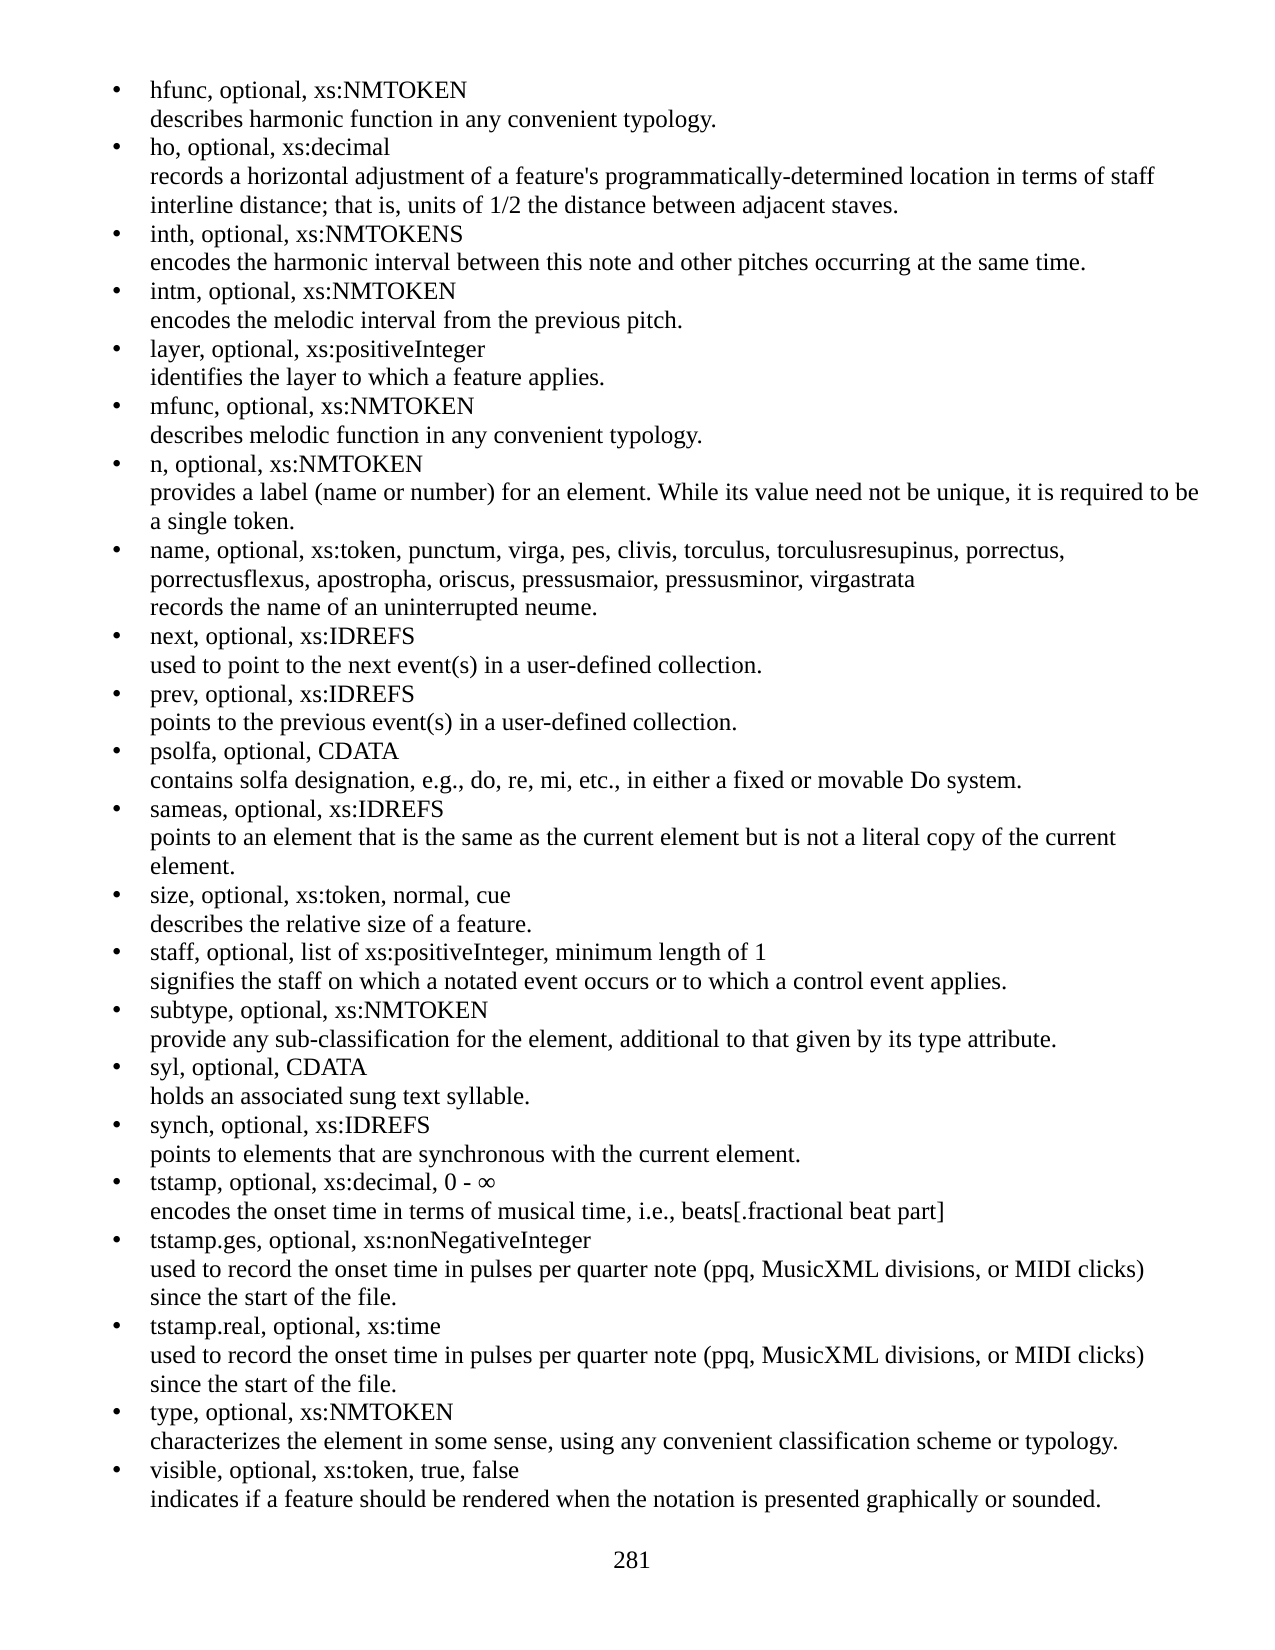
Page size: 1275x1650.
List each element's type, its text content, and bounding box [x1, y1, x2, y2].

list n, optional, xs:NMTOKEN provides a label (name or number) for an element. While its value need not be unique, it is required to be a single token. [112, 449, 1200, 535]
list type, optional, xs:NMTOKEN characterizes the element in some sense, using any convenient classification scheme or typology. [112, 1397, 1200, 1455]
list tstamp.ges, optional, xs:nonNegativeInteger used to record the onset time in pulses per quarter note (ppq, MusicXML divisions, or MIDI clicks) since the start of the file. [112, 1225, 1200, 1311]
list syl, optional, CDATA holds an associated sung text syllable. [112, 1052, 1200, 1110]
list hfunc, optional, xs:NMTOKEN describes harmonic function in any convenient typology. [112, 75, 1200, 132]
list synch, optional, xs:IDREFS points to elements that are synchronous with the current element. [112, 1110, 1200, 1167]
list size, optional, xs:token, normal, cue describes the relative size of a feature. [112, 880, 1200, 937]
list psolfa, optional, CDATA contains solfa designation, e.g., do, re, mi, etc., in either a fixed or movable Do system. [112, 736, 1200, 794]
list tstamp, optional, xs:decimal, 0 - ∞ encodes the onset time in terms of musical time, i.e., beats[.fractional beat part] [112, 1167, 1200, 1225]
list staff, optional, list of xs:positiveInteger, minimum length of 1 signifies the staff on which a notated event occurs or to which a control event applies. [112, 937, 1200, 995]
list prev, optional, xs:IDREFS points to the previous event(s) in a user-defined collection. [112, 679, 1200, 736]
list name, optional, xs:token, punctum, virga, pes, clivis, torculus, torculusresupinus, porrectus, porrectusflexus, apostropha, oriscus, pressusmaior, pressusminor, virgastrata records the name of an uninterrupted neume. [112, 535, 1200, 621]
list subtype, optional, xs:NMTOKEN provide any sub-classification for the element, additional to that given by its type attribute. [112, 995, 1200, 1052]
list sameas, optional, xs:IDREFS points to an element that is the same as the current element but is not a literal copy of the current element. [112, 794, 1200, 880]
list mfunc, optional, xs:NMTOKEN describes melodic function in any convenient typology. [112, 391, 1200, 449]
list next, optional, xs:IDREFS used to point to the next event(s) in a user-defined collection. [112, 621, 1200, 679]
list intm, optional, xs:NMTOKEN encodes the melodic interval from the previous pitch. [112, 276, 1200, 334]
list visible, optional, xs:token, true, false indicates if a feature should be rendered when the notation is presented graphically or sounded. [112, 1455, 1200, 1512]
list layer, optional, xs:positiveInteger identifies the layer to which a feature applies. [112, 334, 1200, 391]
list inth, optional, xs:NMTOKENS encodes the harmonic interval between this note and other pitches occurring at the same time. [112, 219, 1200, 276]
list ho, optional, xs:decimal records a horizontal adjustment of a feature's programmatically-determined location in terms of staff interline distance; that is, units of 1/2 the distance between adjacent staves. [112, 132, 1200, 219]
list tstamp.real, optional, xs:time used to record the onset time in pulses per quarter note (ppq, MusicXML divisions, or MIDI clicks) since the start of the file. [112, 1311, 1200, 1397]
